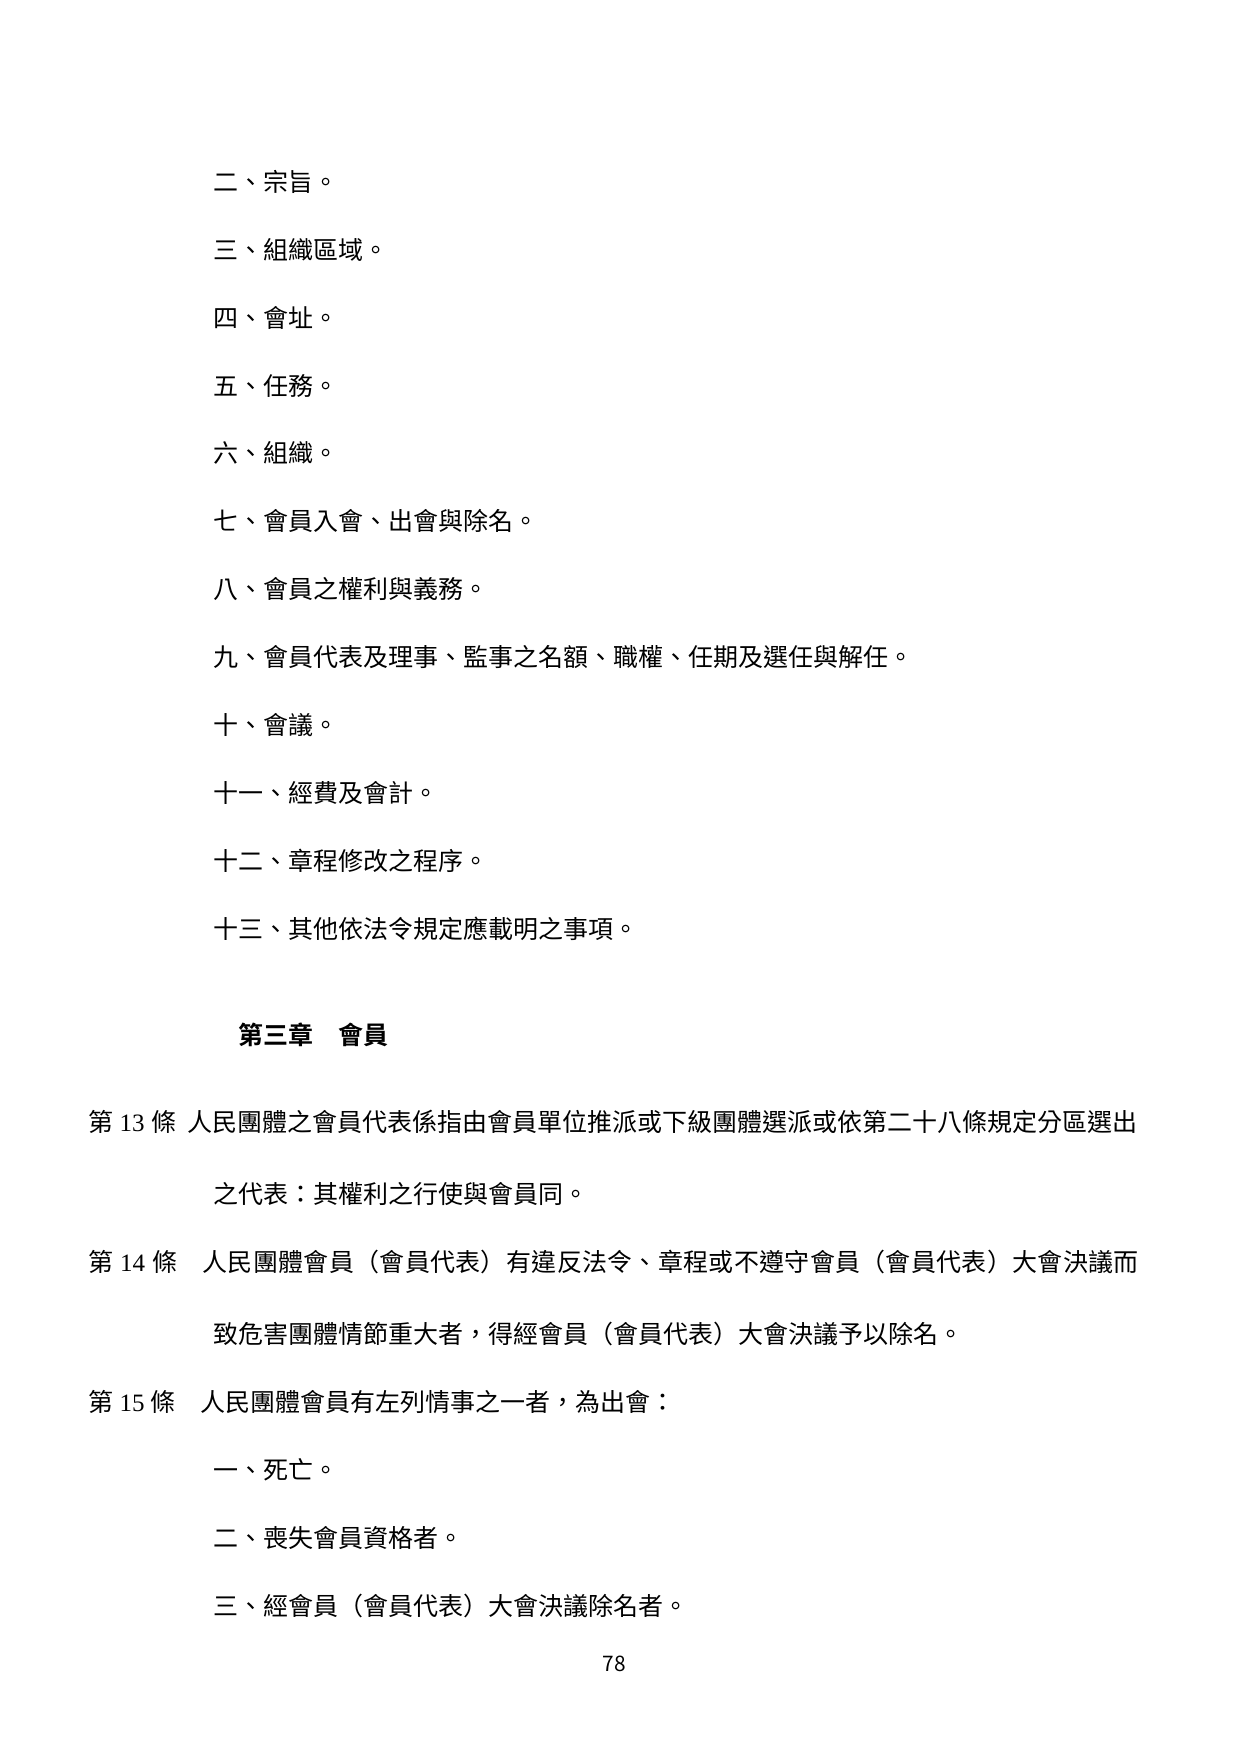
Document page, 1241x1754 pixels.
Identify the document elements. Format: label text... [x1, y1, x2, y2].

text 十三、其他依法令規定應載明之事項。 [214, 886, 1140, 948]
text 四、會址。 [214, 274, 1140, 337]
text 第 14 條 人民團體會員（會員代表）有違反法令、章程或不遵守會員（會員代表）大會決議而致危害團體情節重大者，得經會員（會員代表）大會決議予以除名。 [89, 1219, 1140, 1353]
text 一、死亡。 [214, 1427, 1140, 1489]
text 七、會員入會、出會與除名。 [214, 478, 1140, 541]
text 五、任務。 [214, 342, 1140, 405]
text 第三章 會員 [239, 992, 1140, 1054]
text 第 13 條 人民團體之會員代表係指由會員單位推派或下級團體選派或依第二十八條規定分區選出之代表：其權利之行使與會員同。 [89, 1079, 1140, 1213]
text 第 15 條 人民團體會員有左列情事之一者，為出會： [89, 1359, 1140, 1421]
text 十二、章程修改之程序。 [214, 818, 1140, 880]
text 三、經會員（會員代表）大會決議除名者。 [214, 1562, 1140, 1625]
text 六、組織。 [214, 410, 1140, 473]
text 九、會員代表及理事、監事之名額、職權、任期及選任與解任。 [214, 614, 1140, 677]
text 八、會員之權利與義務。 [214, 546, 1140, 609]
text 二、宗旨。 [214, 139, 1140, 201]
text 十、會議。 [214, 682, 1140, 744]
text 三、組織區域。 [214, 207, 1140, 269]
text 十一、經費及會計。 [214, 750, 1140, 812]
text 二、喪失會員資格者。 [214, 1494, 1140, 1557]
